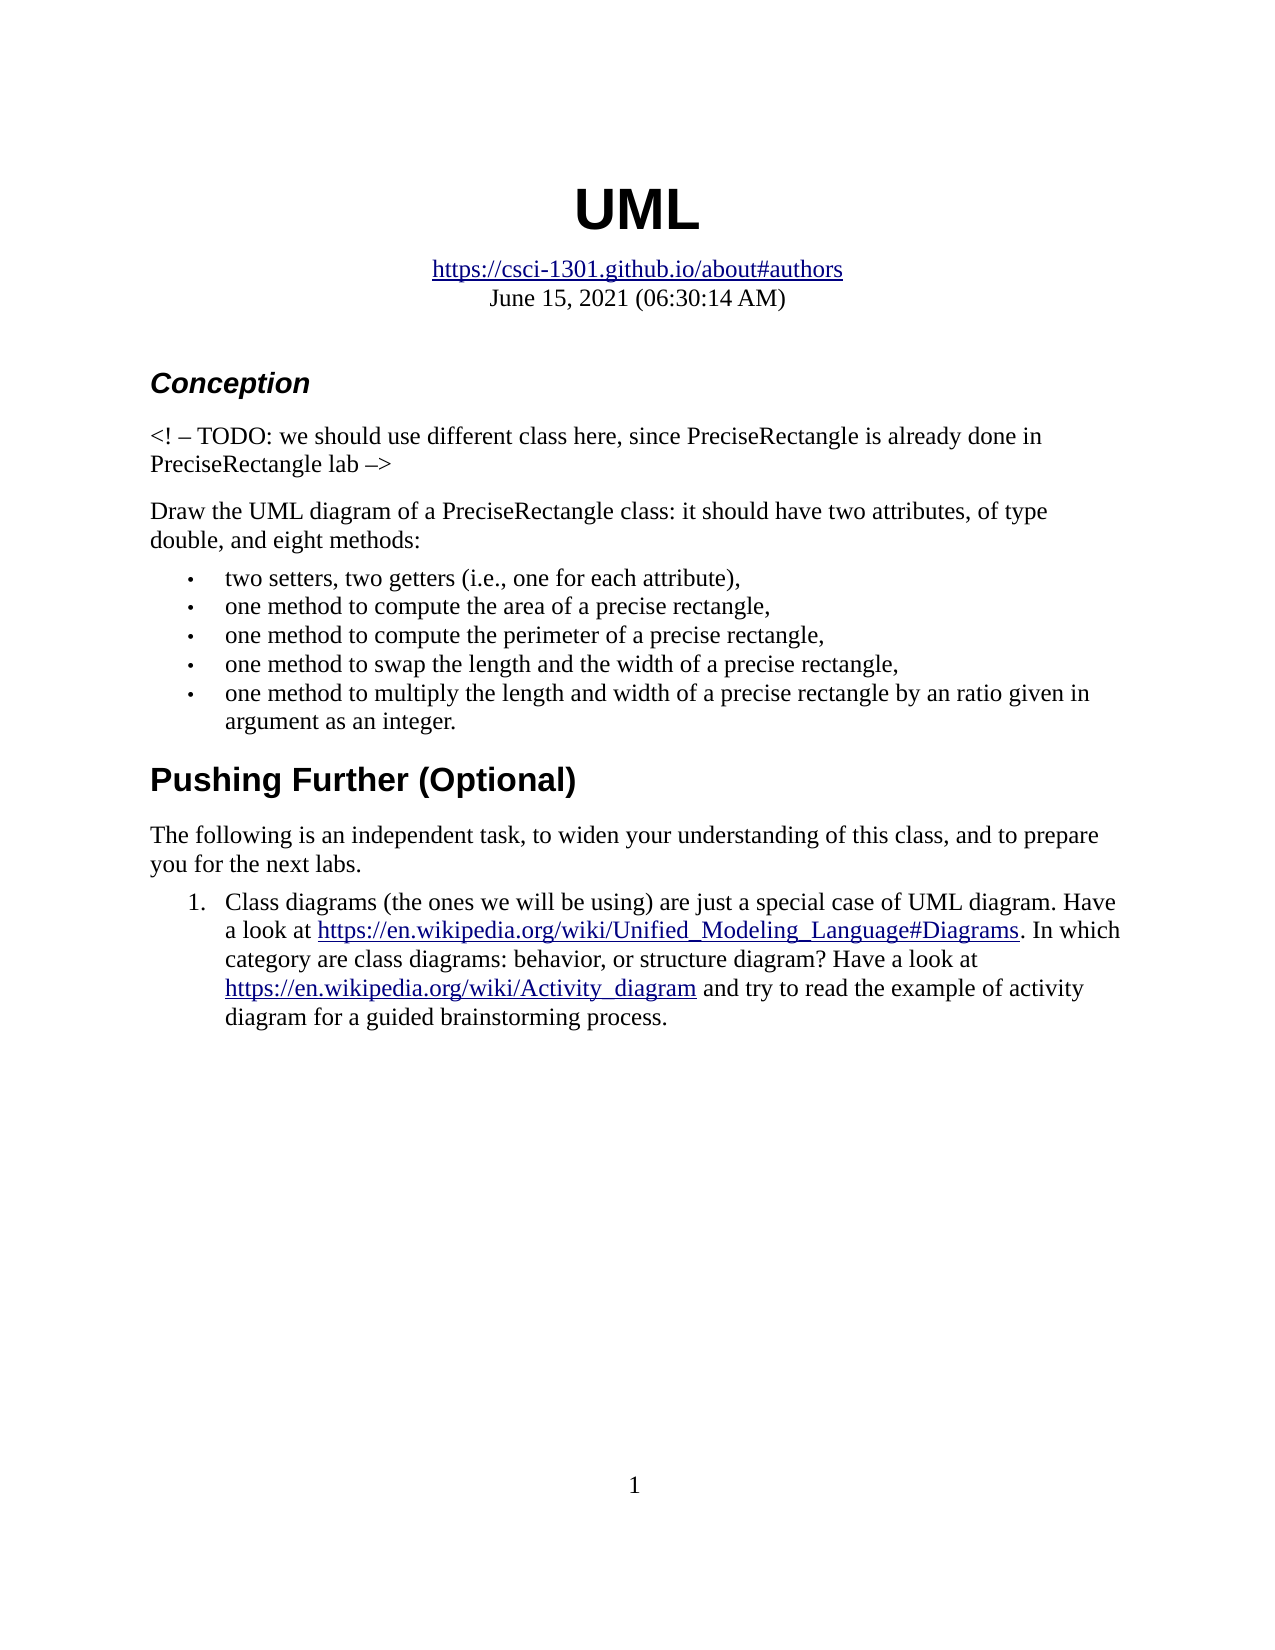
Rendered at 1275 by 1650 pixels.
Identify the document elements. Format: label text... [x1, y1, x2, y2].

list one method to swap the length and the width of a precise rectangle, [187, 649, 1125, 678]
text The following is an independent task, to widen your understanding of this class, and to prepare you for the next labs. [150, 820, 1125, 878]
list one method to compute the area of a precise rectangle, [187, 591, 1125, 620]
subtitle Conception [150, 366, 1125, 399]
list Class diagrams (the ones we will be using) are just a special case of UML diagram. Have a look at https://en.wikipedia.org/wiki/Unified_Modeling_Language#Diagrams. In which category are class diagrams: behavior, or structure diagram? Have a look at https://en.wikipedia.org/wiki/Activity_diagram and try to read the example of activity diagram for a guided brainstorming process. [187, 887, 1125, 1031]
text June 15, 2021 (06:30:14 AM) [150, 283, 1125, 312]
text https://csci-1301.github.io/about#authors [150, 254, 1125, 283]
title UML [150, 175, 1125, 242]
list one method to compute the perimeter of a precise rectangle, [187, 620, 1125, 649]
list two setters, two getters (i.e., one for each attribute), [187, 563, 1125, 591]
list one method to multiply the length and width of a precise rectangle by an ratio given in argument as an integer. [187, 678, 1125, 735]
text <! – TODO: we should use different class here, since PreciseRectangle is already done in PreciseRectangle lab –> [150, 421, 1125, 478]
text Draw the UML diagram of a PreciseRectangle class: it should have two attributes, of type double, and eight methods: [150, 496, 1125, 554]
subtitle Pushing Further (Optional) [150, 760, 1125, 799]
